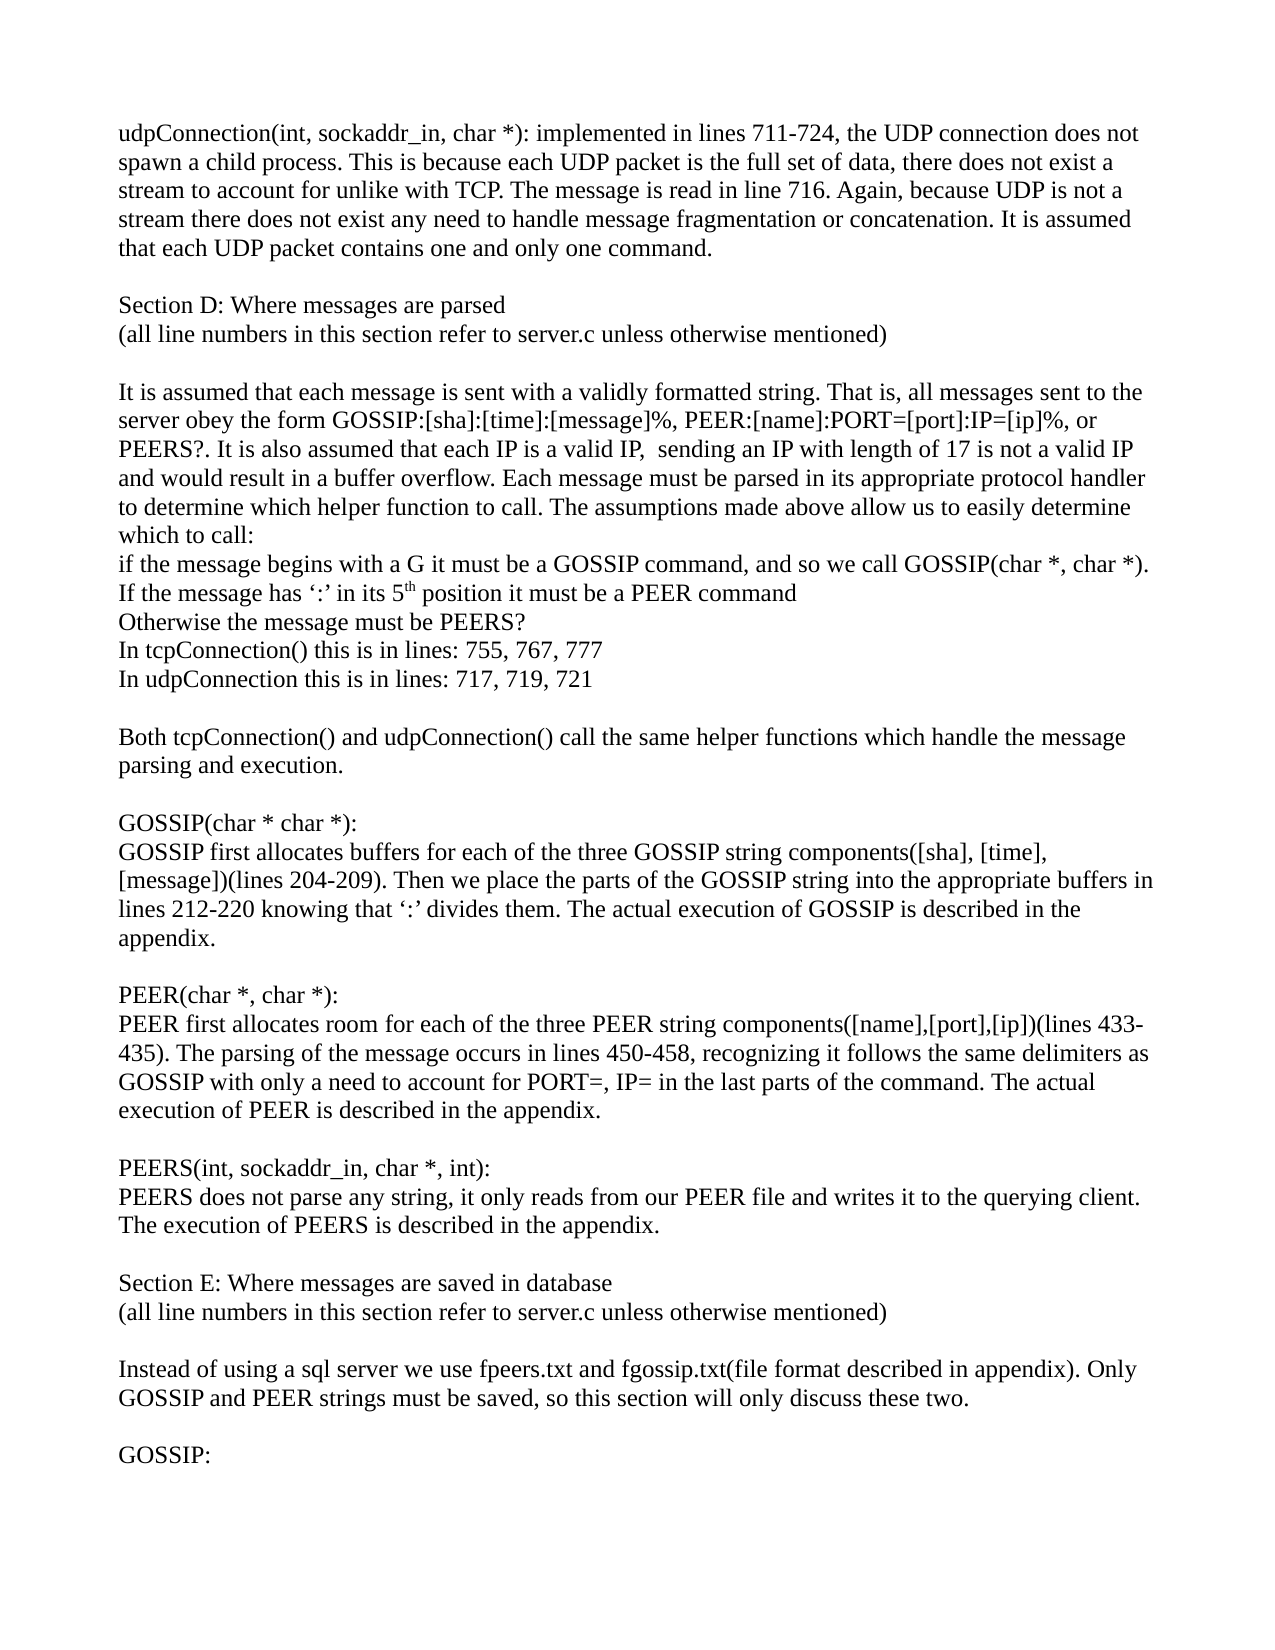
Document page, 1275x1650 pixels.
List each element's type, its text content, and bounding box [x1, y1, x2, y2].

text Section D: Where messages are parsed [118, 291, 1157, 319]
text PEER(char *, char *): [118, 981, 1157, 1009]
text If the message has ‘:’ in its 5th position it must be a PEER command [118, 578, 1157, 607]
text if the message begins with a G it must be a GOSSIP command, and so we call GOSSIP(char *, char *). [118, 549, 1157, 578]
text It is assumed that each message is sent with a validly formatted string. That is, all messages sent to the server obey the form GOSSIP:[sha]:[time]:[message]%, PEER:[name]:PORT=[port]:IP=[ip]%, or PEERS?. It is also assumed that each IP is a valid IP, sending an IP with length of 17 is not a valid IP and would result in a buffer overflow. Each message must be parsed in its appropriate protocol handler to determine which helper function to call. The assumptions made above allow us to easily determine which to call: [118, 377, 1157, 549]
text (all line numbers in this section refer to server.c unless otherwise mentioned) [118, 319, 1157, 348]
text PEERS(int, sockaddr_in, char *, int): [118, 1153, 1157, 1182]
text PEERS does not parse any string, it only reads from our PEER file and writes it to the querying client. The execution of PEERS is described in the appendix. [118, 1182, 1157, 1239]
text GOSSIP: [118, 1441, 1157, 1469]
text (all line numbers in this section refer to server.c unless otherwise mentioned) [118, 1297, 1157, 1326]
text In udpConnection this is in lines: 717, 719, 721 [118, 664, 1157, 693]
text Both tcpConnection() and udpConnection() call the same helper functions which handle the message parsing and execution. [118, 722, 1157, 779]
text Section E: Where messages are saved in database [118, 1268, 1157, 1297]
text Otherwise the message must be PEERS? [118, 607, 1157, 636]
text In tcpConnection() this is in lines: 755, 767, 777 [118, 636, 1157, 664]
text udpConnection(int, sockaddr_in, char *): implemented in lines 711-724, the UDP connection does not spawn a child process. This is because each UDP packet is the full set of data, there does not exist a stream to account for unlike with TCP. The message is read in line 716. Again, because UDP is not a stream there does not exist any need to handle message fragmentation or concatenation. It is assumed that each UDP packet contains one and only one command. [118, 118, 1157, 262]
text GOSSIP(char * char *): [118, 808, 1157, 837]
text PEER first allocates room for each of the three PEER string components([name],[port],[ip])(lines 433-435). The parsing of the message occurs in lines 450-458, recognizing it follows the same delimiters as GOSSIP with only a need to account for PORT=, IP= in the last parts of the command. The actual execution of PEER is described in the appendix. [118, 1009, 1157, 1124]
text Instead of using a sql server we use fpeers.txt and fgossip.txt(file format described in appendix). Only GOSSIP and PEER strings must be saved, so this section will only discuss these two. [118, 1354, 1157, 1412]
text GOSSIP first allocates buffers for each of the three GOSSIP string components([sha], [time],[message])(lines 204-209). Then we place the parts of the GOSSIP string into the appropriate buffers in lines 212-220 knowing that ‘:’ divides them. The actual execution of GOSSIP is described in the appendix. [118, 837, 1157, 952]
